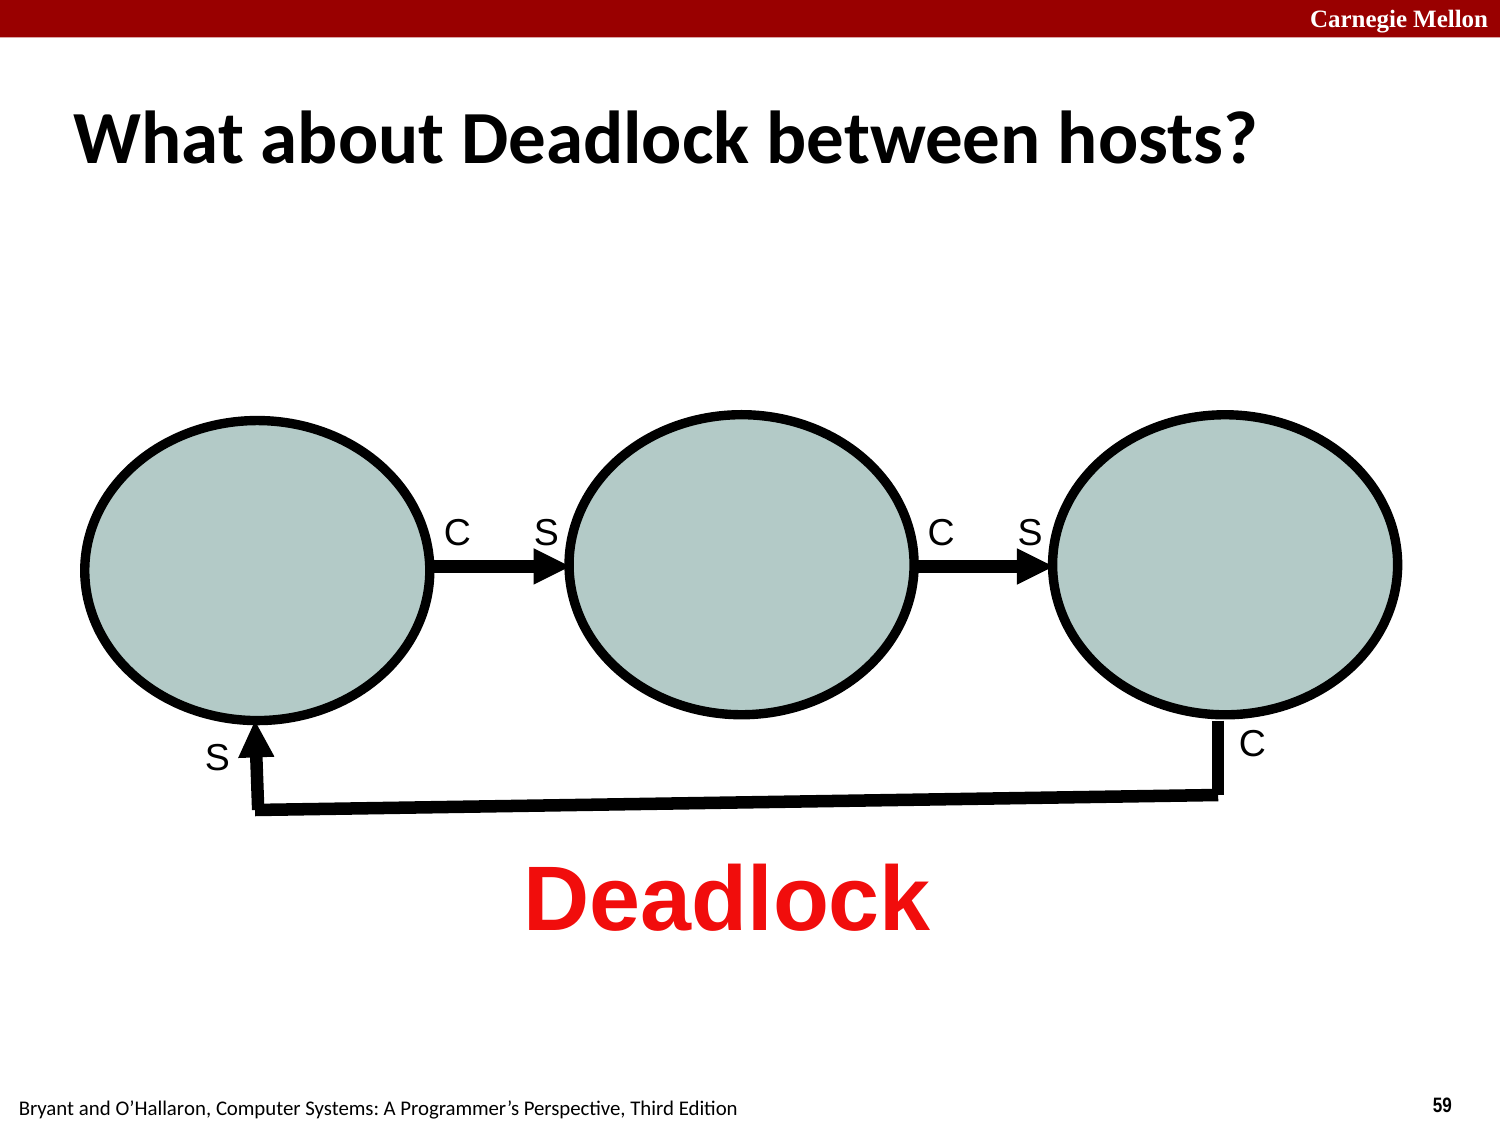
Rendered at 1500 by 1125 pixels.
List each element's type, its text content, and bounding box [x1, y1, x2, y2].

text_box [1052, 414, 1398, 715]
text_box [569, 414, 915, 715]
text_box S [524, 510, 570, 555]
text_box Deadlock [420, 840, 1036, 958]
text_box C [1230, 720, 1276, 766]
text_box S [195, 735, 241, 781]
text_box C [435, 510, 481, 555]
text_box S [1007, 510, 1053, 555]
title What about Deadlock between hosts? [58, 71, 1304, 197]
text_box [84, 420, 430, 721]
text_box C [918, 510, 964, 555]
